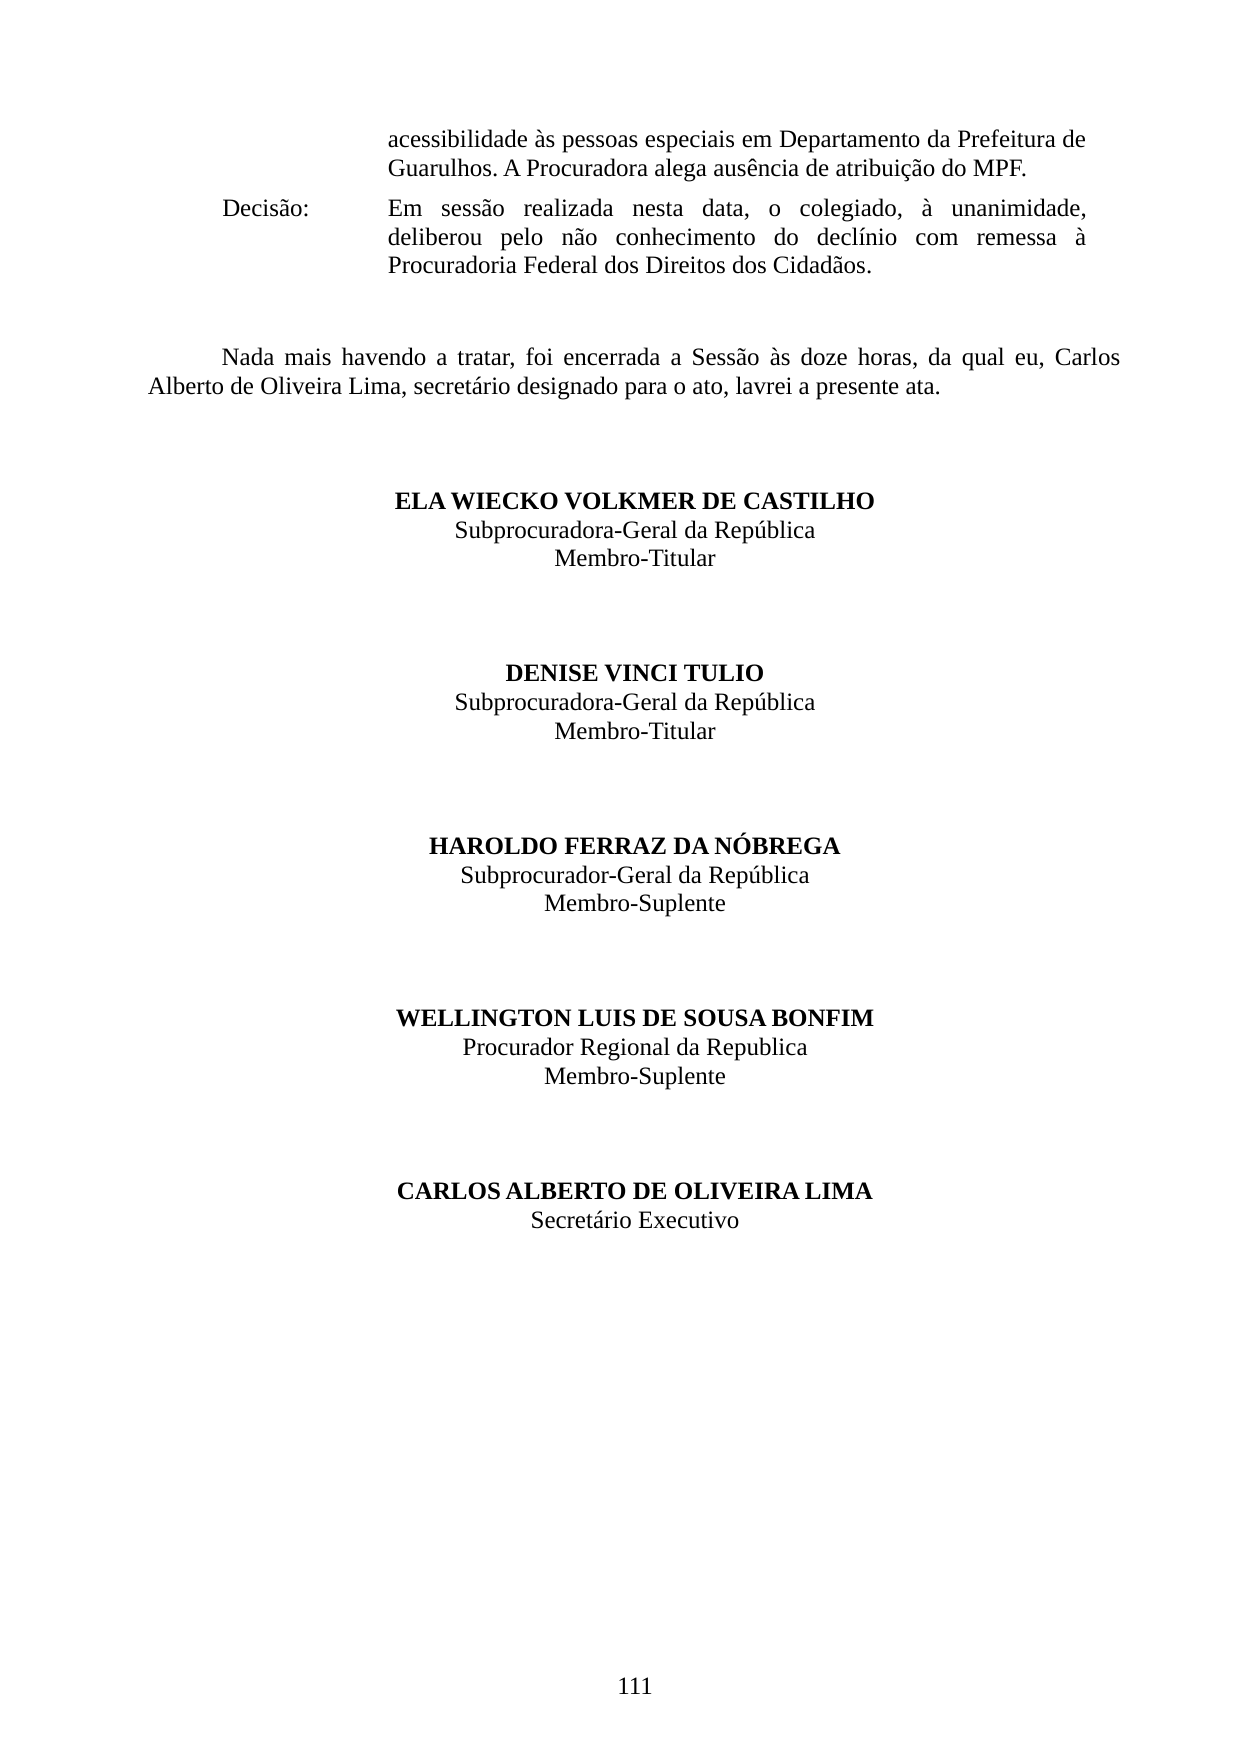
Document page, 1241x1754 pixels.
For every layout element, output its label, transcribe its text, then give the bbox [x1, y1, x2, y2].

text Nada mais havendo a tratar, foi encerrada a Sessão às doze horas, da qual eu, Carlos Alberto de Oliveira Lima, secretário designado para o ato, lavrei a presente ata. [148, 342, 1122, 400]
text Procurador Regional da Republica [148, 1032, 1122, 1061]
text DENISE VINCI TULIO [148, 658, 1122, 687]
table_cell [148, 118, 216, 187]
text Membro-Titular [148, 716, 1122, 745]
text Secretário Executivo [148, 1205, 1122, 1233]
table_cell [148, 187, 216, 285]
table_cell Decisão: [216, 187, 382, 285]
text Subprocurador-Geral da República [148, 860, 1122, 888]
table_cell acessibilidade às pessoas especiais em Departamento da Prefeitura de Guarulhos. A Procuradora alega ausência de atribuição do MPF. [382, 118, 1093, 187]
text Subprocuradora-Geral da República [148, 687, 1122, 716]
text CARLOS ALBERTO DE OLIVEIRA LIMA [148, 1176, 1122, 1205]
text HAROLDO FERRAZ DA NÓBREGA [148, 831, 1122, 860]
text Membro-Titular [148, 543, 1122, 572]
text Membro-Suplente [148, 1061, 1122, 1090]
text WELLINGTON LUIS DE SOUSA BONFIM [148, 1003, 1122, 1032]
text Membro-Suplente [148, 888, 1122, 917]
table_cell [216, 118, 382, 187]
table_cell Em sessão realizada nesta data, o colegiado, à unanimidade, deliberou pelo não conhecimento do declínio com remessa à Procuradoria Federal dos Direitos dos Cidadãos. [382, 187, 1093, 285]
text Subprocuradora-Geral da República [148, 515, 1122, 543]
text ELA WIECKO VOLKMER DE CASTILHO [148, 486, 1122, 515]
